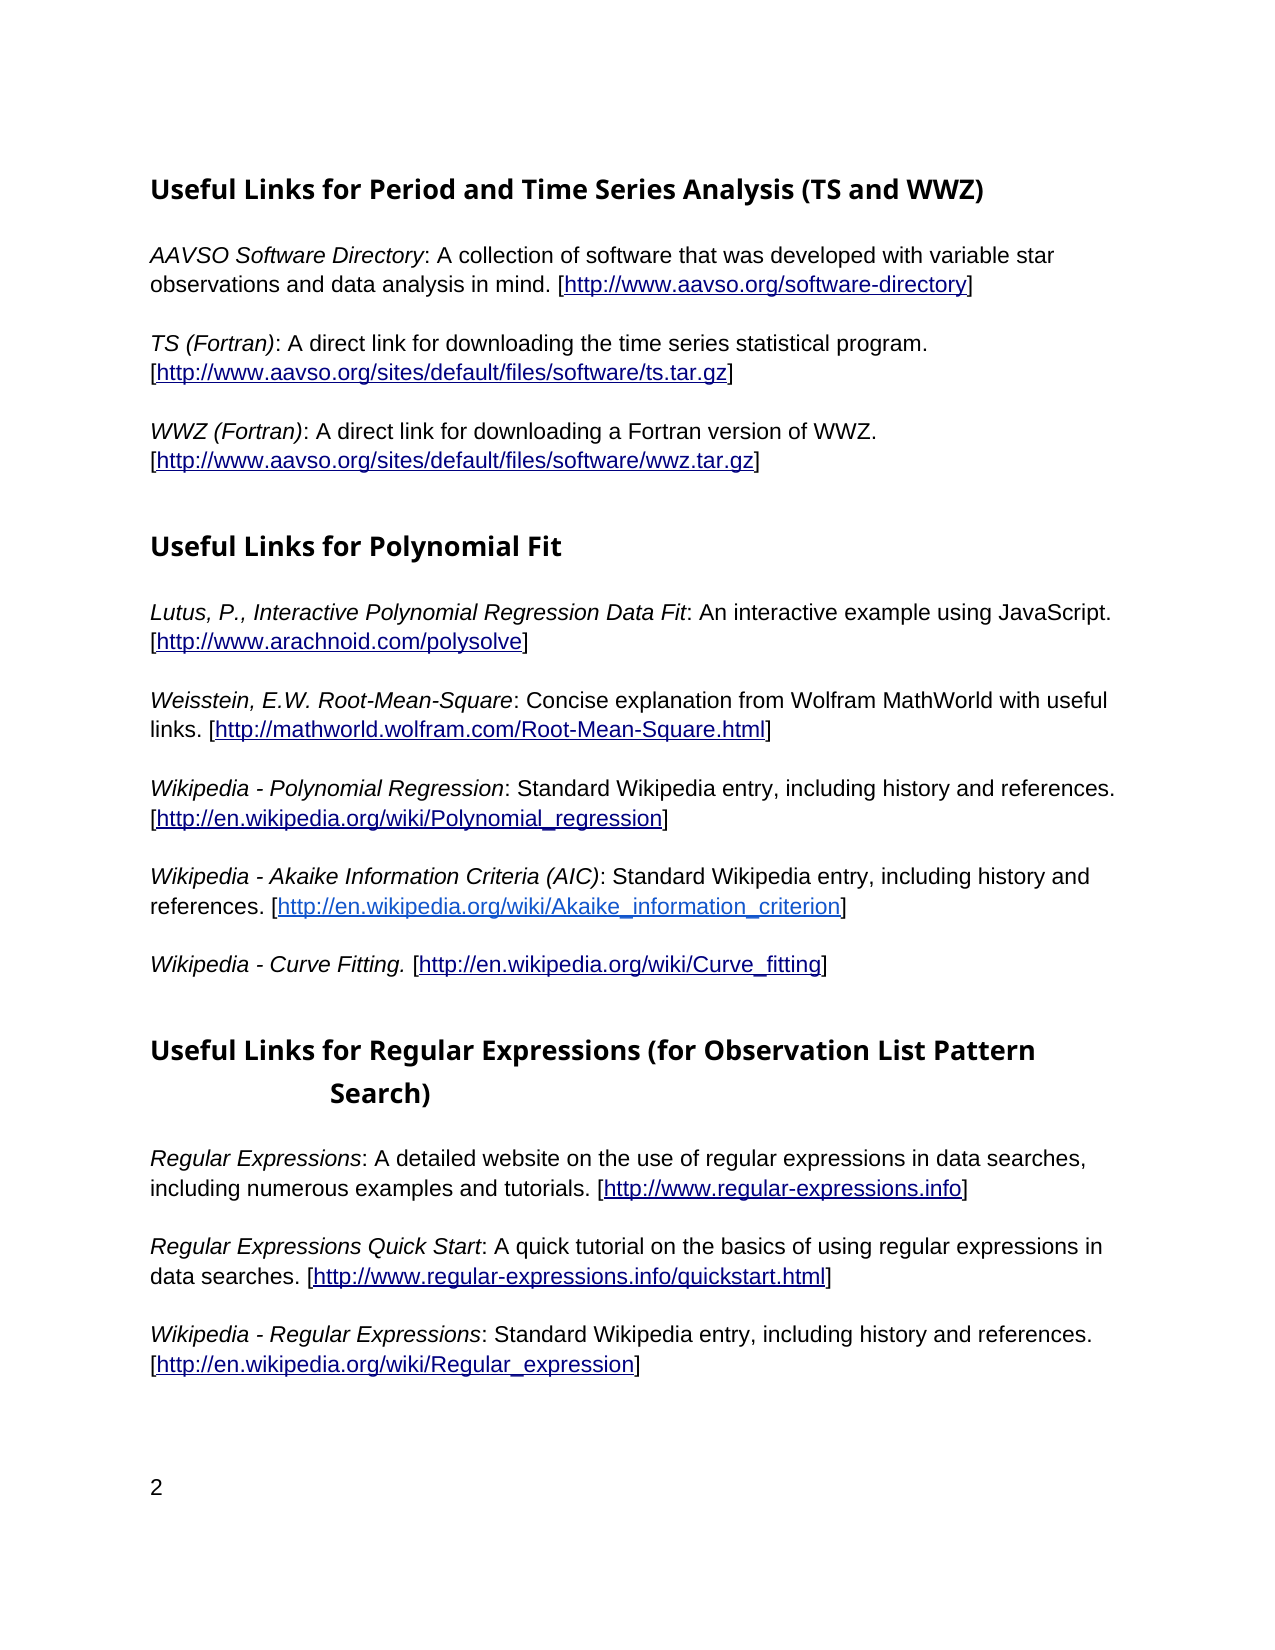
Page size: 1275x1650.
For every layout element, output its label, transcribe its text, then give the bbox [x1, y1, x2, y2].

text Wikipedia - Regular Expressions: Standard Wikipedia entry, including history and references. [http://en.wikipedia.org/wiki/Regular_expression] [150, 1322, 1125, 1377]
text WWZ (Fortran): A direct link for downloading a Fortran version of WWZ. [http://www.aavso.org/sites/default/files/software/wwz.tar.gz] [150, 419, 1125, 503]
text Lutus, P., Interactive Polynomial Regression Data Fit: An interactive example using JavaScript. [http://www.arachnoid.com/polysolve] [150, 599, 1125, 654]
text TS (Fortran): A direct link for downloading the time series statistical program. [http://www.aavso.org/sites/default/files/software/ts.tar.gz] [150, 331, 1125, 415]
subtitle Useful Links for Period and Time Series Analysis (TS and WWZ) [150, 171, 1125, 208]
text Wikipedia - Curve Fitting. [http://en.wikipedia.org/wiki/Curve_fitting] [150, 952, 1125, 978]
text AAVSO Software Directory: A collection of software that was developed with variable star observations and data analysis in mind. [http://www.aavso.org/software-directory] [150, 243, 1125, 327]
text Regular Expressions: A detailed website on the use of regular expressions in data searches, including numerous examples and tutorials. [http://www.regular-expressions.info] [150, 1146, 1125, 1201]
text Wikipedia - Polynomial Regression: Standard Wikipedia entry, including history and references. [http://en.wikipedia.org/wiki/Polynomial_regression] [150, 776, 1125, 831]
text Regular Expressions Quick Start: A quick tutorial on the basics of using regular expressions in data searches. [http://www.regular-expressions.info/quickstart.html] [150, 1234, 1125, 1289]
text Weisstein, E.W. Root-Mean-Square: Concise explanation from Wolfram MathWorld with useful links. [http://mathworld.wolfram.com/Root-Mean-Square.html] [150, 688, 1125, 743]
subtitle Useful Links for Polynomial Fit [150, 528, 1125, 565]
subtitle Useful Links for Regular Expressions (for Observation List Pattern Search) [150, 1032, 1125, 1111]
text Wikipedia - Akaike Information Criteria (AIC): Standard Wikipedia entry, including history and references. [http://en.wikipedia.org/wiki/Akaike_information_criterion] [150, 864, 1125, 919]
